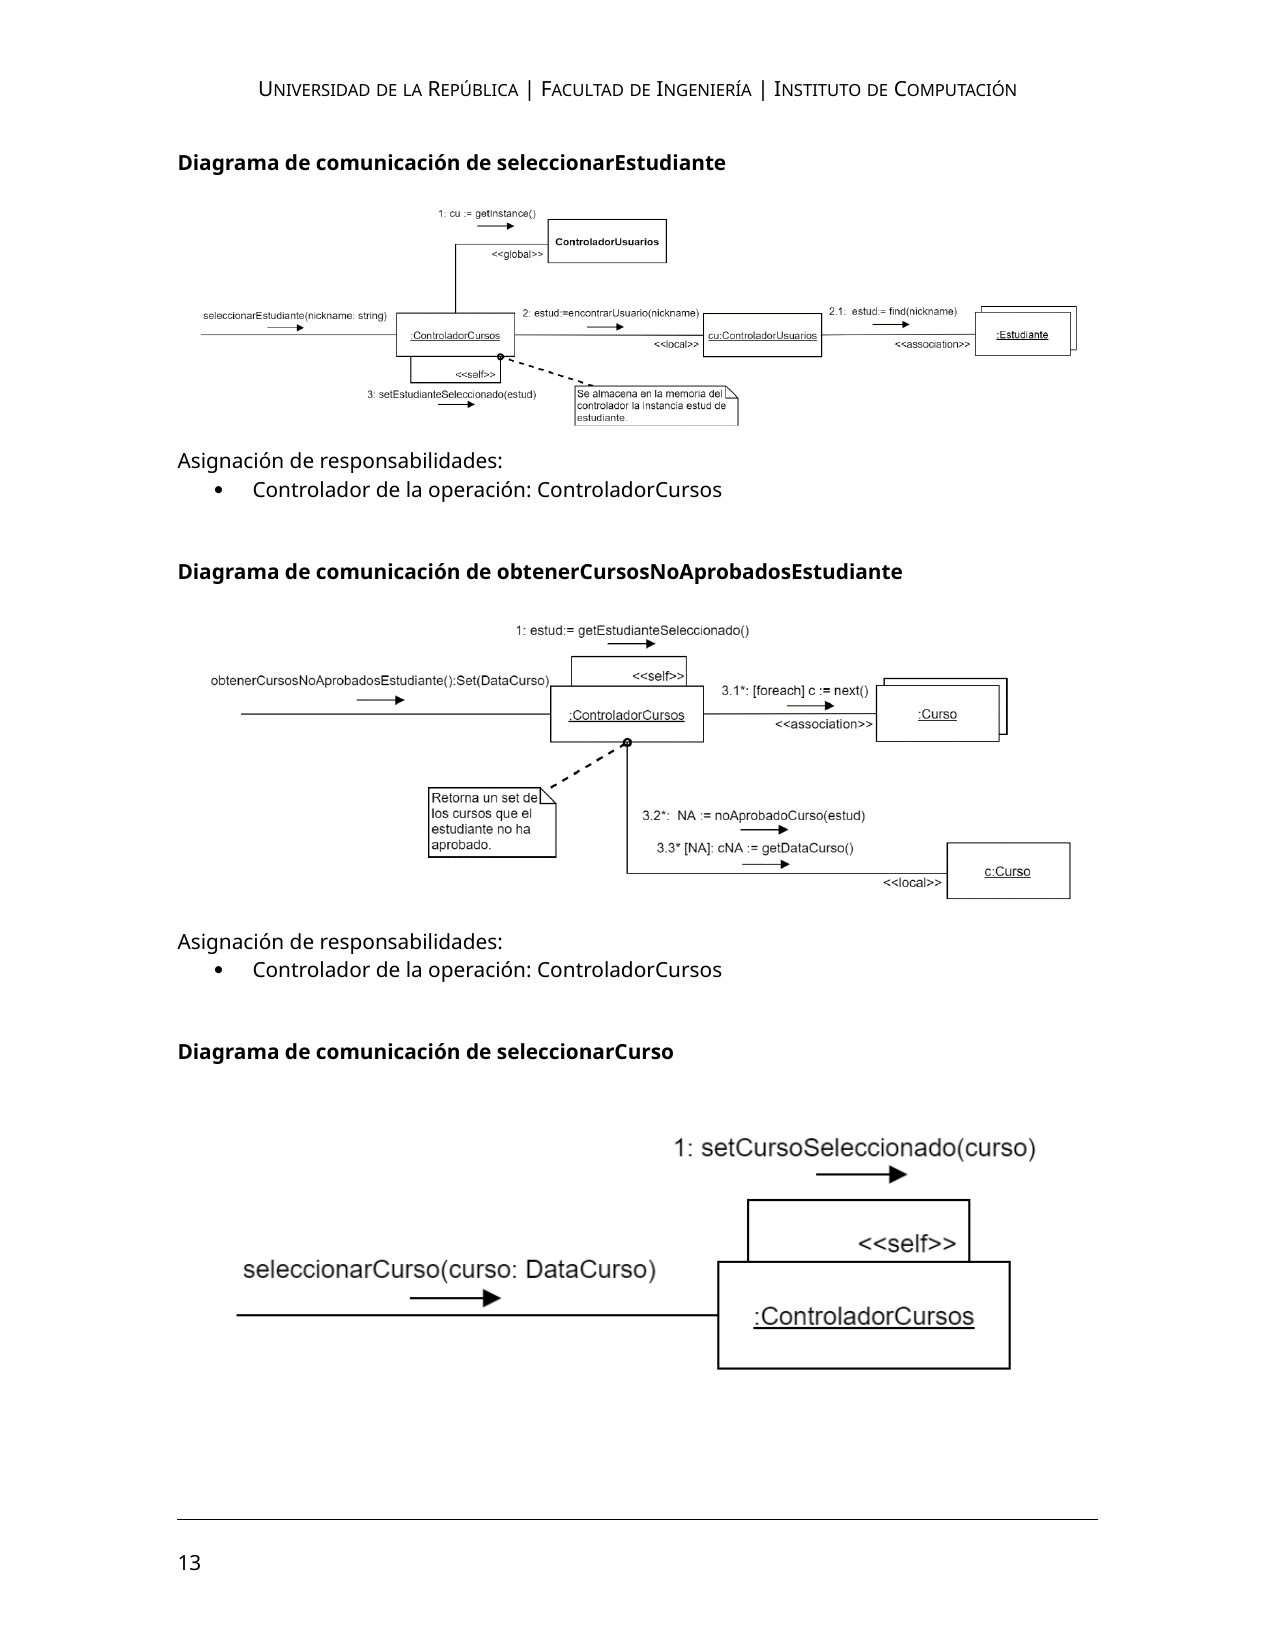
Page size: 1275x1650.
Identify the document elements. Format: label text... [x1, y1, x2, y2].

subtitle Diagrama de comunicación de seleccionarEstudiante [177, 148, 1098, 176]
subtitle Diagrama de comunicación de obtenerCursosNoAprobadosEstudiante [177, 557, 1098, 585]
subtitle Diagrama de comunicación de seleccionarCurso [177, 1037, 1098, 1066]
text Asignación de responsabilidades: [177, 447, 1098, 475]
text Asignación de responsabilidades: [177, 927, 1098, 955]
list Controlador de la operación: ControladorCursos [215, 955, 1098, 984]
list Controlador de la operación: ControladorCursos [215, 475, 1098, 503]
